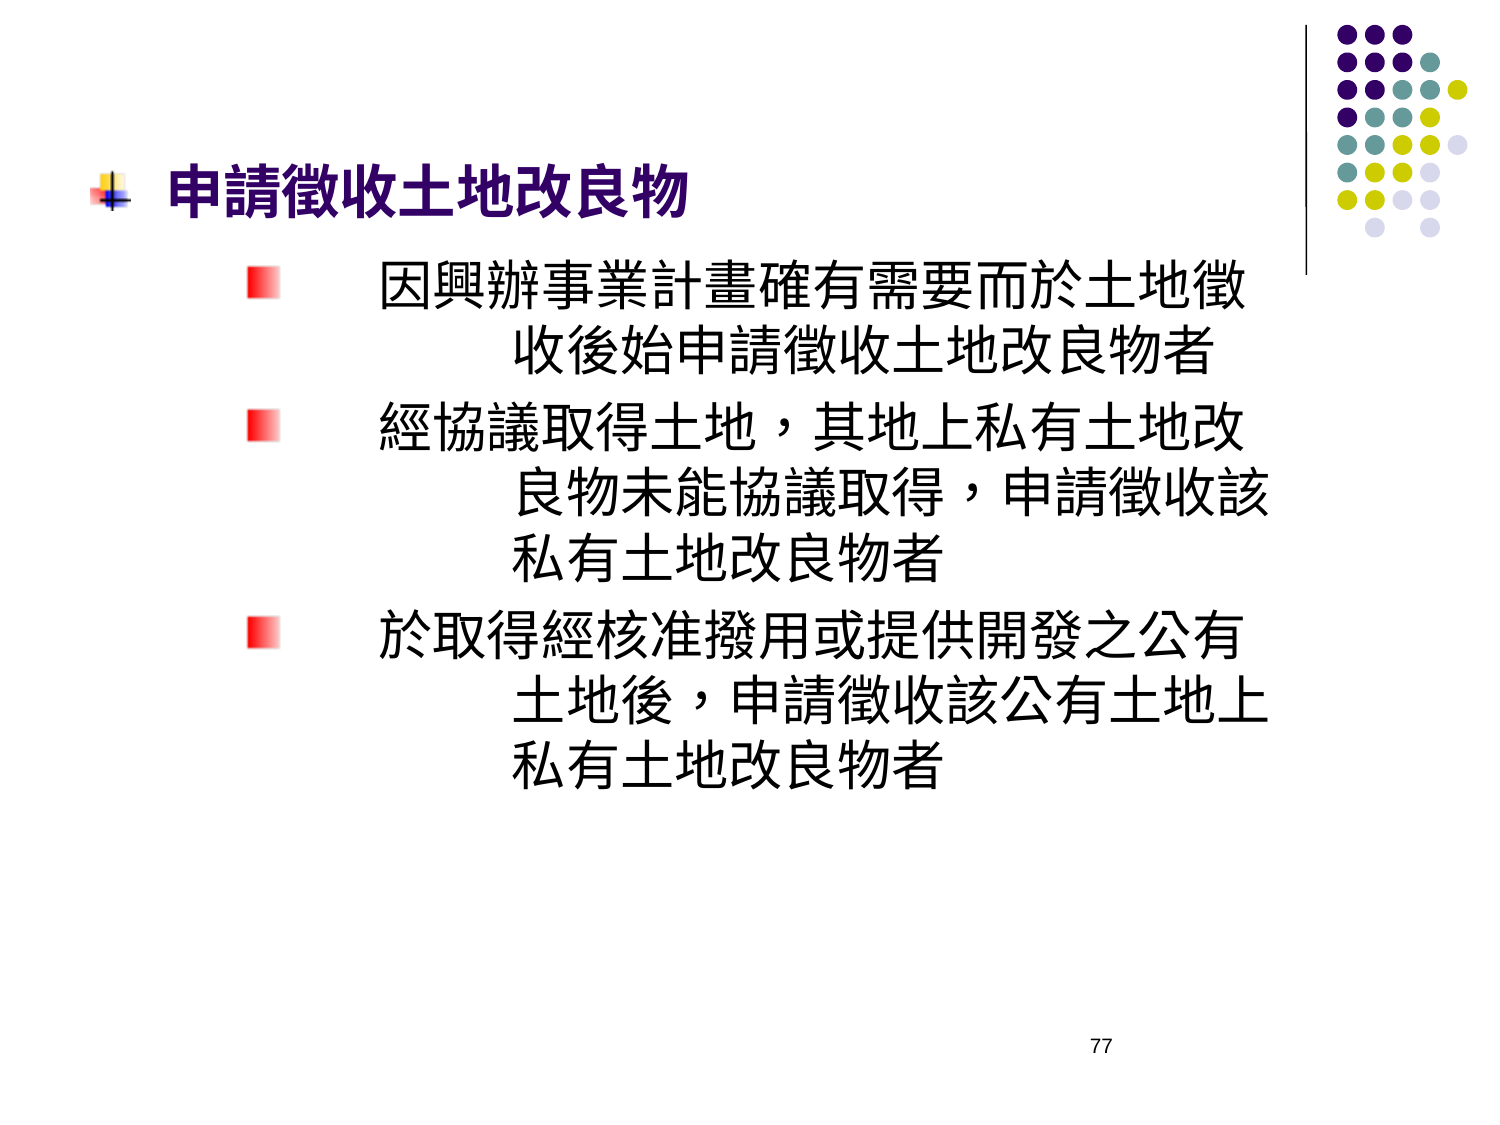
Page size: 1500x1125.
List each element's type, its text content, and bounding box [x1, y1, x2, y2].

list 因興辦事業計畫確有需要而於土地徵收後始申請徵收土地改良物者 經協議取得土地，其地上私有土地改良物未能協議取得，申請徵收該私有土地改良物者 於取得經核准撥用或提供開發之公有土地後，申請徵收該公有土地上私有土地改良物者 [230, 243, 1306, 1006]
text_box [1074, 1025, 1426, 1101]
title 申請徵收土地改良物 [75, 20, 1313, 233]
